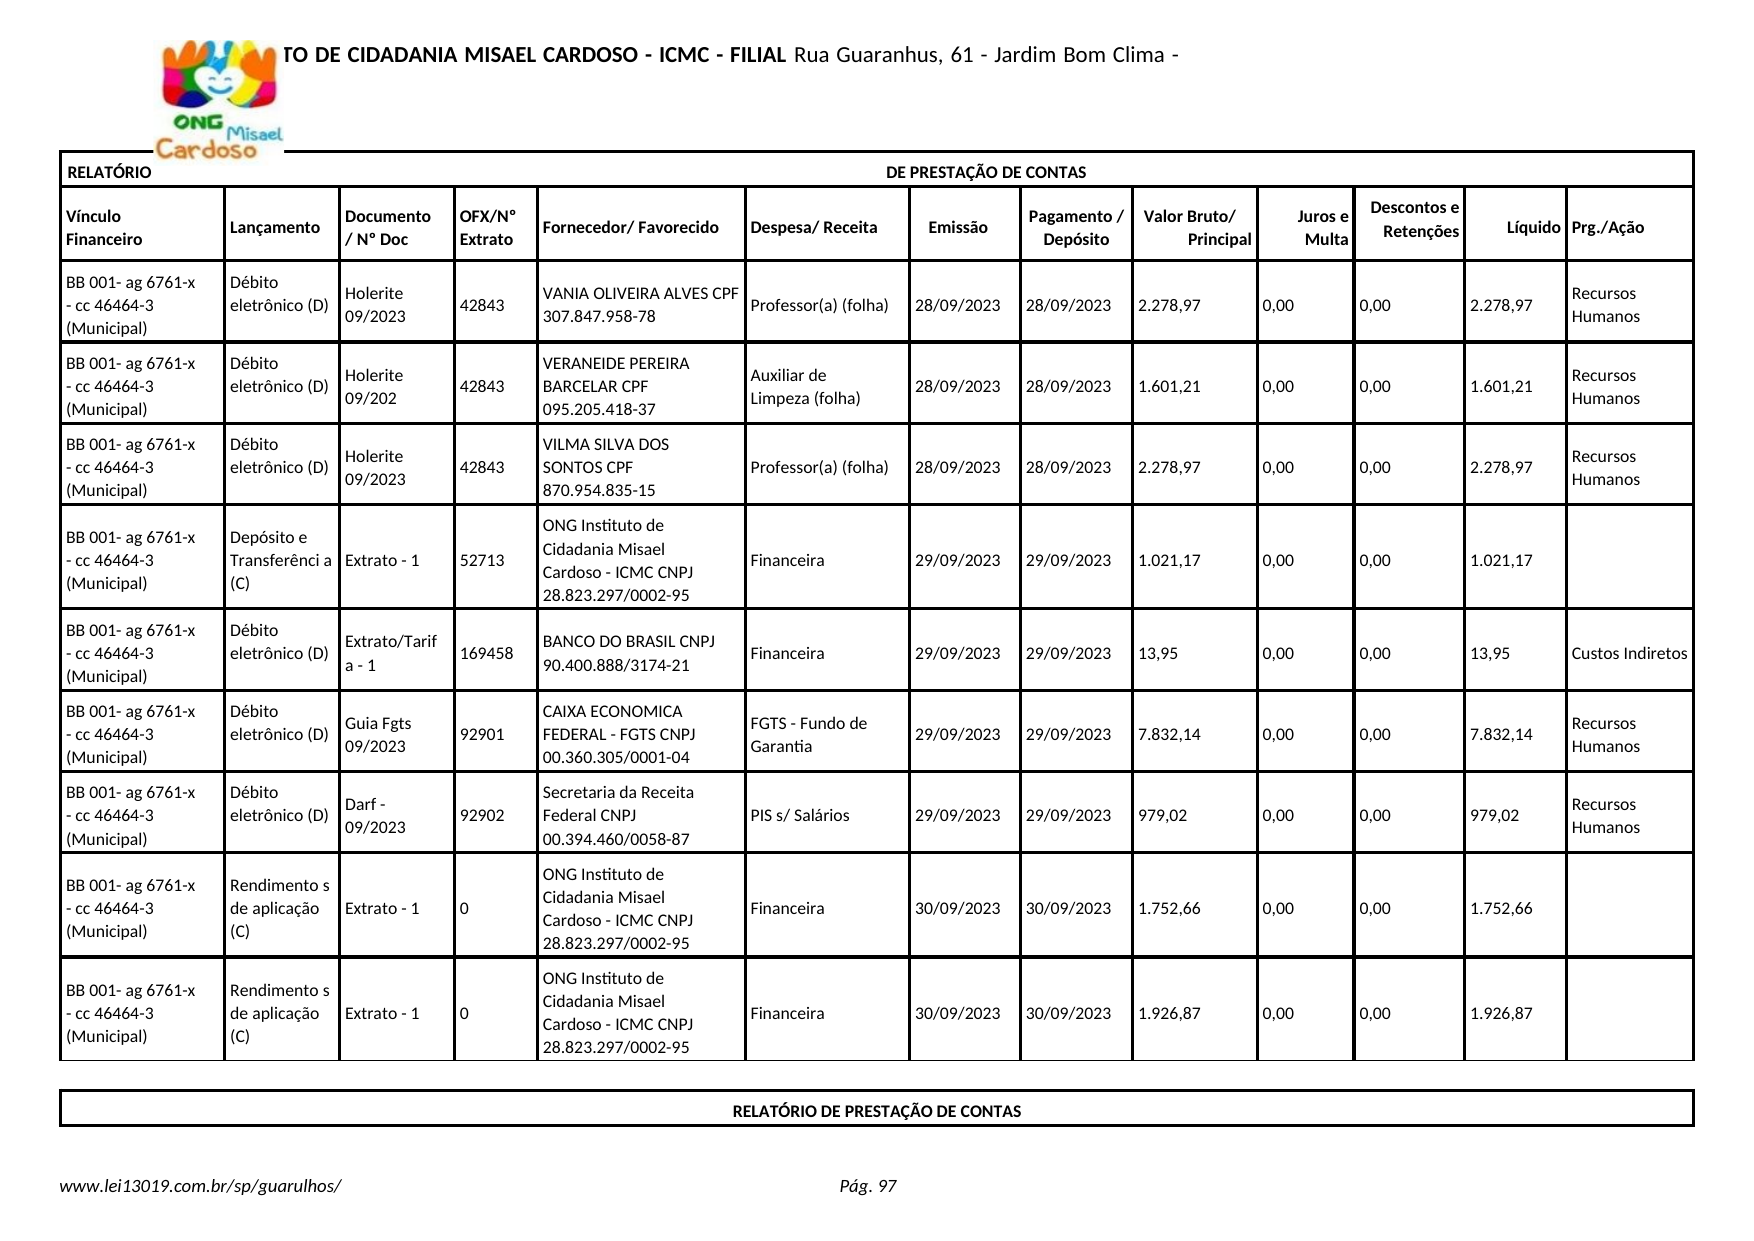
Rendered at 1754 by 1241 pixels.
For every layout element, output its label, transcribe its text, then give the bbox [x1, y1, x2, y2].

table_cell 0,00 [1259, 262, 1352, 340]
table_cell 29/09/2023 [911, 506, 1019, 607]
table_cell VILMA SILVA DOS SONTOS CPF 870.954.835-15 [539, 425, 744, 503]
table_cell 52713 [456, 506, 536, 607]
table_cell 1.601,21 [1466, 344, 1565, 422]
table_cell Extrato - 1 [341, 506, 453, 607]
table_cell ONG Instituto de Cidadania Misael Cardoso - ICMC CNPJ 28.823.297/0002-95 [539, 959, 744, 1060]
table_cell Recursos Humanos [1568, 773, 1692, 851]
table_cell 30/09/2023 [1022, 959, 1131, 1060]
table_cell 1.926,87 [1134, 959, 1256, 1060]
table_cell 1.752,66 [1466, 854, 1565, 955]
table_cell 29/09/2023 [1022, 692, 1131, 770]
table_cell Débito eletrônico (D) [226, 425, 338, 503]
table_cell BB 001- ag 6761-x - cc 46464-3 (Municipal) [62, 773, 223, 851]
table_cell 42843 [456, 344, 536, 422]
table_cell Líquido [1466, 188, 1565, 259]
table_cell Pagamento / Depósito [1022, 188, 1131, 259]
table_cell BB 001- ag 6761-x - cc 46464-3 (Municipal) [62, 610, 223, 688]
table_cell 28/09/2023 [1022, 344, 1131, 422]
table_cell 30/09/2023 [911, 959, 1019, 1060]
table_cell Auxiliar de Limpeza (folha) [747, 344, 908, 422]
table_cell 0 [456, 854, 536, 955]
table_cell 1.601,21 [1134, 344, 1256, 422]
table_cell ONG Instituto de Cidadania Misael Cardoso - ICMC CNPJ 28.823.297/0002-95 [539, 854, 744, 955]
table_cell 0,00 [1356, 610, 1463, 688]
table_cell Extrato/Tarif a - 1 [341, 610, 453, 688]
table_cell 2.278,97 [1466, 262, 1565, 340]
table_cell 1.752,66 [1134, 854, 1256, 955]
table_cell Holerite 09/2023 [341, 262, 453, 340]
table_cell Holerite 09/202 [341, 344, 453, 422]
table_cell Darf - 09/2023 [341, 773, 453, 851]
table_cell Financeira [747, 610, 908, 688]
table_cell VANIA OLIVEIRA ALVES CPF 307.847.958-78 [539, 262, 744, 340]
table_cell 0,00 [1259, 854, 1352, 955]
table_cell 0,00 [1356, 344, 1463, 422]
table_cell 29/09/2023 [1022, 773, 1131, 851]
table_cell 2.278,97 [1466, 425, 1565, 503]
table_cell 92902 [456, 773, 536, 851]
table_cell 42843 [456, 425, 536, 503]
table_cell 0,00 [1356, 692, 1463, 770]
table_cell Recursos Humanos [1568, 692, 1692, 770]
table_cell 28/09/2023 [911, 262, 1019, 340]
table_cell Recursos Humanos [1568, 425, 1692, 503]
table_cell 0,00 [1259, 610, 1352, 688]
table_cell Débito eletrônico (D) [226, 692, 338, 770]
table_cell Rendimento s de aplicação (C) [226, 959, 338, 1060]
table_cell Prg./Ação [1568, 188, 1692, 259]
table_cell 92901 [456, 692, 536, 770]
table_cell Descontos e Retenções [1356, 188, 1463, 259]
table_cell 0,00 [1356, 506, 1463, 607]
table_cell 169458 [456, 610, 536, 688]
table_cell Débito eletrônico (D) [226, 262, 338, 340]
table_cell Recursos Humanos [1568, 262, 1692, 340]
table_cell Recursos Humanos [1568, 344, 1692, 422]
table_cell Débito eletrônico (D) [226, 610, 338, 688]
table_cell OFX/Nº Extrato [456, 188, 536, 259]
table_cell 1.926,87 [1466, 959, 1565, 1060]
table_cell [1568, 959, 1692, 1060]
table_cell 7.832,14 [1134, 692, 1256, 770]
table_cell Débito eletrônico (D) [226, 773, 338, 851]
table_cell 7.832,14 [1466, 692, 1565, 770]
table_cell Vínculo Financeiro [62, 188, 223, 259]
table_cell Despesa/ Receita [747, 188, 908, 259]
table_cell Custos Indiretos [1568, 610, 1692, 688]
table_cell 30/09/2023 [1022, 854, 1131, 955]
table_cell Depósito e Transferênci a (C) [226, 506, 338, 607]
table_cell 0,00 [1356, 854, 1463, 955]
table_cell Financeira [747, 854, 908, 955]
table_cell Lançamento [226, 188, 338, 259]
table_cell Valor Bruto/ Principal [1134, 188, 1256, 259]
table_cell Documento / Nº Doc [341, 188, 453, 259]
table_cell Fornecedor/ Favorecido [539, 188, 744, 259]
table_cell Financeira [747, 959, 908, 1060]
table_cell 0,00 [1259, 506, 1352, 607]
table_cell 13,95 [1466, 610, 1565, 688]
table_cell 0,00 [1356, 959, 1463, 1060]
table_cell 42843 [456, 262, 536, 340]
table_cell BB 001- ag 6761-x - cc 46464-3 (Municipal) [62, 692, 223, 770]
table_cell 2.278,97 [1134, 262, 1256, 340]
table_cell 0,00 [1356, 262, 1463, 340]
table_cell BB 001- ag 6761-x - cc 46464-3 (Municipal) [62, 425, 223, 503]
table_header RELATÓRIO DE PRESTAÇÃO DE CONTAS [62, 153, 1692, 185]
table_cell 0,00 [1259, 692, 1352, 770]
table_cell 979,02 [1134, 773, 1256, 851]
table_cell 1.021,17 [1134, 506, 1256, 607]
table_cell [1568, 506, 1692, 607]
table_cell Emissão [911, 188, 1019, 259]
table_cell 28/09/2023 [911, 344, 1019, 422]
table_cell Guia Fgts 09/2023 [341, 692, 453, 770]
table_cell 13,95 [1134, 610, 1256, 688]
table_cell 0,00 [1259, 344, 1352, 422]
table_cell Professor(a) (folha) [747, 262, 908, 340]
table_cell [1568, 854, 1692, 955]
table_cell CAIXA ECONOMICA FEDERAL - FGTS CNPJ 00.360.305/0001-04 [539, 692, 744, 770]
table_cell Secretaria da Receita Federal CNPJ 00.394.460/0058-87 [539, 773, 744, 851]
table_cell 0,00 [1259, 773, 1352, 851]
table_cell BANCO DO BRASIL CNPJ 90.400.888/3174-21 [539, 610, 744, 688]
table_cell PIS s/ Salários [747, 773, 908, 851]
table_cell Holerite 09/2023 [341, 425, 453, 503]
table_cell BB 001- ag 6761-x - cc 46464-3 (Municipal) [62, 959, 223, 1060]
table_cell 29/09/2023 [911, 610, 1019, 688]
table_cell Débito eletrônico (D) [226, 344, 338, 422]
table_cell Extrato - 1 [341, 854, 453, 955]
table_cell Professor(a) (folha) [747, 425, 908, 503]
table_cell 0,00 [1259, 959, 1352, 1060]
table_cell 0,00 [1259, 425, 1352, 503]
table_cell 979,02 [1466, 773, 1565, 851]
table_cell Juros e Multa [1259, 188, 1352, 259]
table_cell 29/09/2023 [1022, 506, 1131, 607]
table_cell ONG Instituto de Cidadania Misael Cardoso - ICMC CNPJ 28.823.297/0002-95 [539, 506, 744, 607]
table_cell Financeira [747, 506, 908, 607]
table_cell 29/09/2023 [911, 692, 1019, 770]
table_cell 0,00 [1356, 425, 1463, 503]
table_cell 2.278,97 [1134, 425, 1256, 503]
table_cell BB 001- ag 6761-x - cc 46464-3 (Municipal) [62, 262, 223, 340]
table_cell 0 [456, 959, 536, 1060]
table_cell BB 001- ag 6761-x - cc 46464-3 (Municipal) [62, 854, 223, 955]
table_cell 0,00 [1356, 773, 1463, 851]
table_cell Rendimento s de aplicação (C) [226, 854, 338, 955]
table_cell 29/09/2023 [1022, 610, 1131, 688]
table_cell 28/09/2023 [1022, 425, 1131, 503]
table_cell VERANEIDE PEREIRA BARCELAR CPF 095.205.418-37 [539, 344, 744, 422]
table_header RELATÓRIO DE PRESTAÇÃO DE CONTAS [62, 1092, 1692, 1123]
table_cell Extrato - 1 [341, 959, 453, 1060]
table_cell 30/09/2023 [911, 854, 1019, 955]
table_cell 1.021,17 [1466, 506, 1565, 607]
table_cell 28/09/2023 [911, 425, 1019, 503]
table_cell FGTS - Fundo de Garantia [747, 692, 908, 770]
table_cell 28/09/2023 [1022, 262, 1131, 340]
table_cell BB 001- ag 6761-x - cc 46464-3 (Municipal) [62, 506, 223, 607]
table_cell BB 001- ag 6761-x - cc 46464-3 (Municipal) [62, 344, 223, 422]
table_cell 29/09/2023 [911, 773, 1019, 851]
